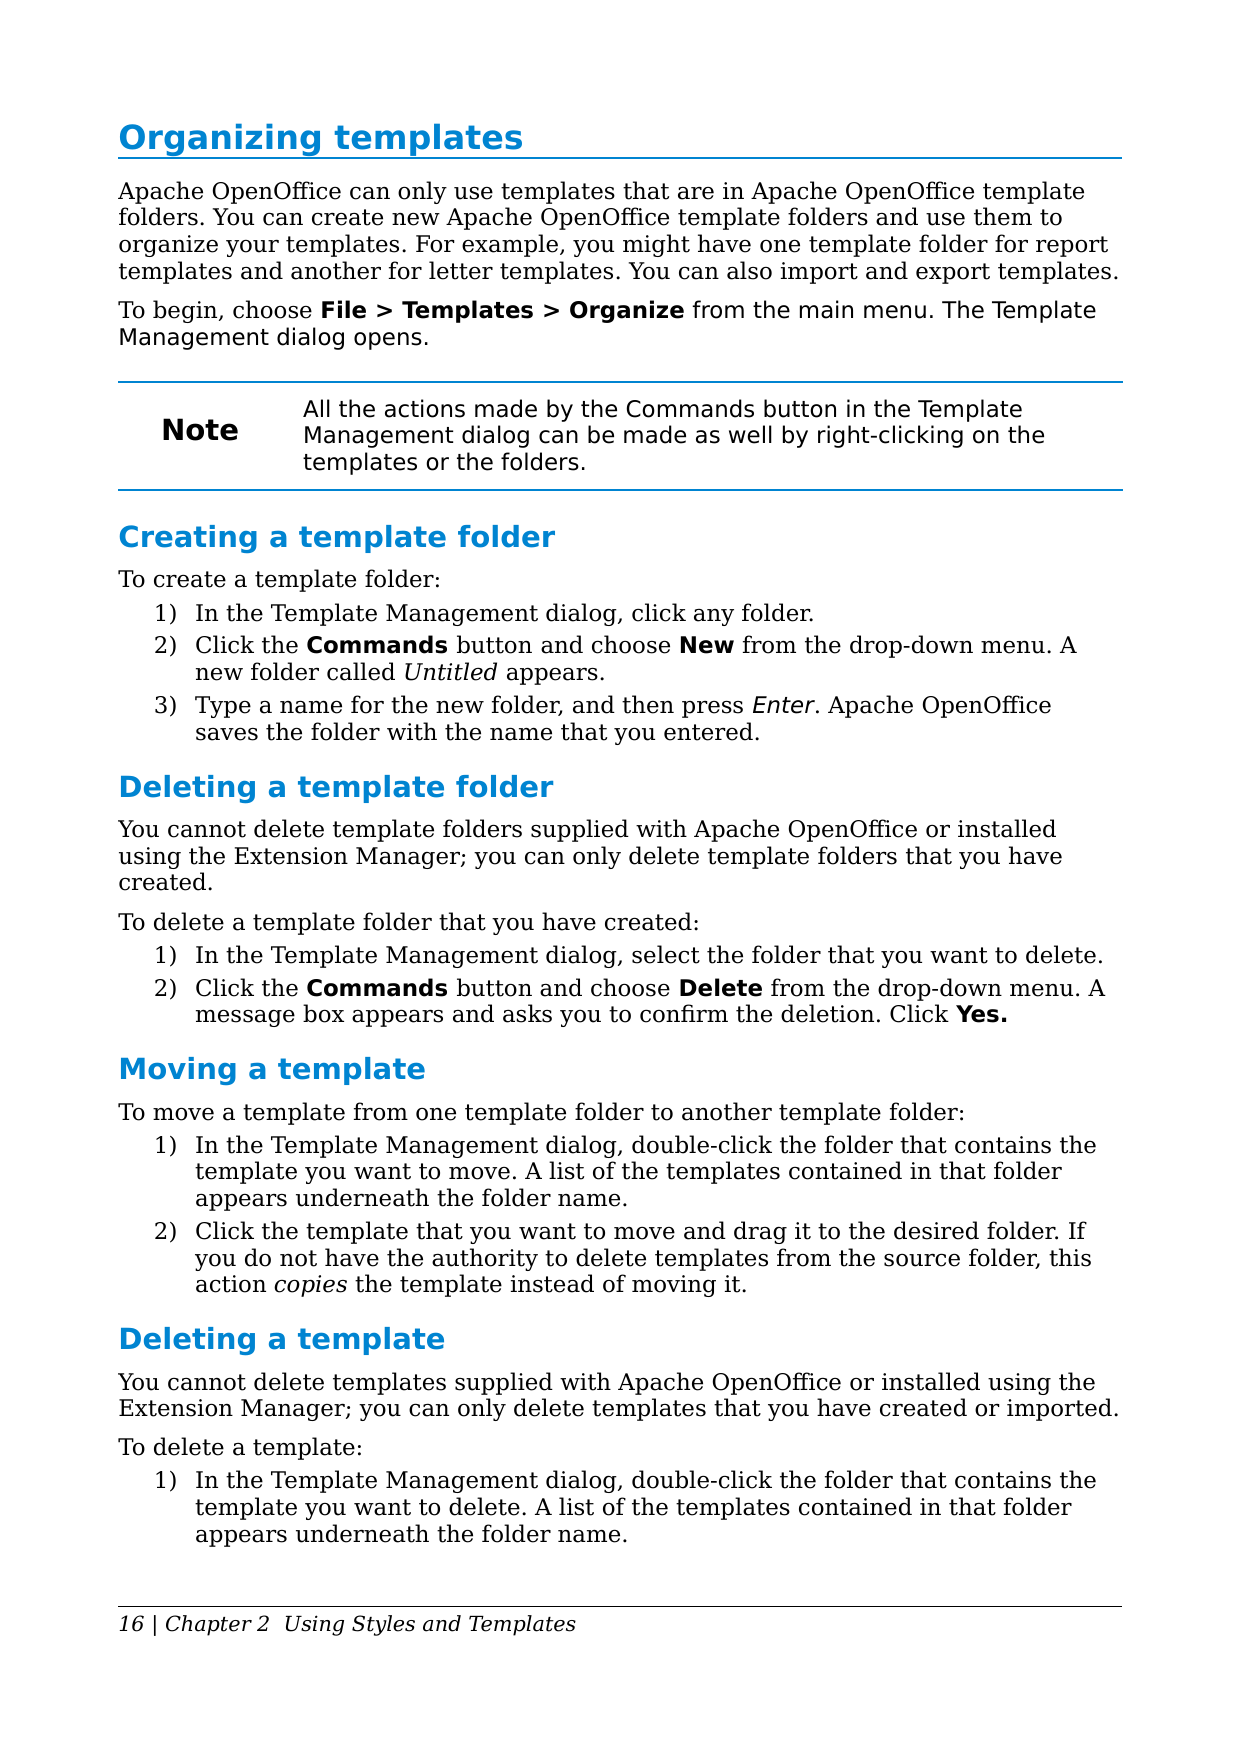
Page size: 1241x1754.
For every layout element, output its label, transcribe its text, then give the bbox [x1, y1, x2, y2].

subtitle Organizing templates [118, 118, 1122, 157]
table_header All the actions made by the Commands button in the Template Management dialog can be made as well by right-clicking on the templates or the folders. [281, 383, 1122, 489]
list Click the template that you want to move and drag it to the desired folder. If you do not have the authority to delete templates from the source folder, this action copies the template instead of moving it. [177, 1218, 1122, 1298]
list In the Template Management dialog, double-click the folder that contains the template you want to move. A list of the templates contained in that folder appears underneath the folder name. [177, 1132, 1122, 1212]
subtitle Deleting a template folder [118, 770, 1122, 804]
text Apache OpenOffice can only use templates that are in Apache OpenOffice template folders. You can create new Apache OpenOffice template folders and use them to organize your templates. For example, you might have one template folder for report templates and another for letter templates. You can also import and export templates. [118, 178, 1122, 284]
list In the Template Management dialog, select the folder that you want to delete. [177, 942, 1122, 968]
list In the Template Management dialog, double-click the folder that contains the template you want to delete. A list of the templates contained in that folder appears underneath the folder name. [177, 1468, 1122, 1548]
list To delete a template: [118, 1434, 1122, 1461]
list Type a name for the new folder, and then press Enter. Apache OpenOffice saves the folder with the name that you entered. [177, 692, 1122, 746]
list Click the Commands button and choose Delete from the drop-down menu. A message box appears and asks you to confirm the deletion. Click Yes. [177, 975, 1122, 1028]
text You cannot delete templates supplied with Apache OpenOffice or installed using the Extension Manager; you can only delete templates that you have created or imported. [118, 1369, 1122, 1422]
list Click the Commands button and choose New from the drop-down menu. A new folder called Untitled appears. [177, 633, 1122, 686]
table_header Note [118, 383, 281, 489]
text To begin, choose File > Templates > Organize from the main menu. The Template Management dialog opens. [118, 297, 1122, 350]
list To delete a template folder that you have created: [118, 909, 1122, 935]
list To create a template folder: [118, 567, 1122, 593]
list To move a template from one template folder to another template folder: [118, 1099, 1122, 1125]
text You cannot delete template folders supplied with Apache OpenOffice or installed using the Extension Manager; you can only delete template folders that you have created. [118, 816, 1122, 896]
subtitle Moving a template [118, 1052, 1122, 1086]
list In the Template Management dialog, click any folder. [177, 600, 1122, 626]
subtitle Deleting a template [118, 1322, 1122, 1356]
subtitle Creating a template folder [118, 520, 1122, 554]
